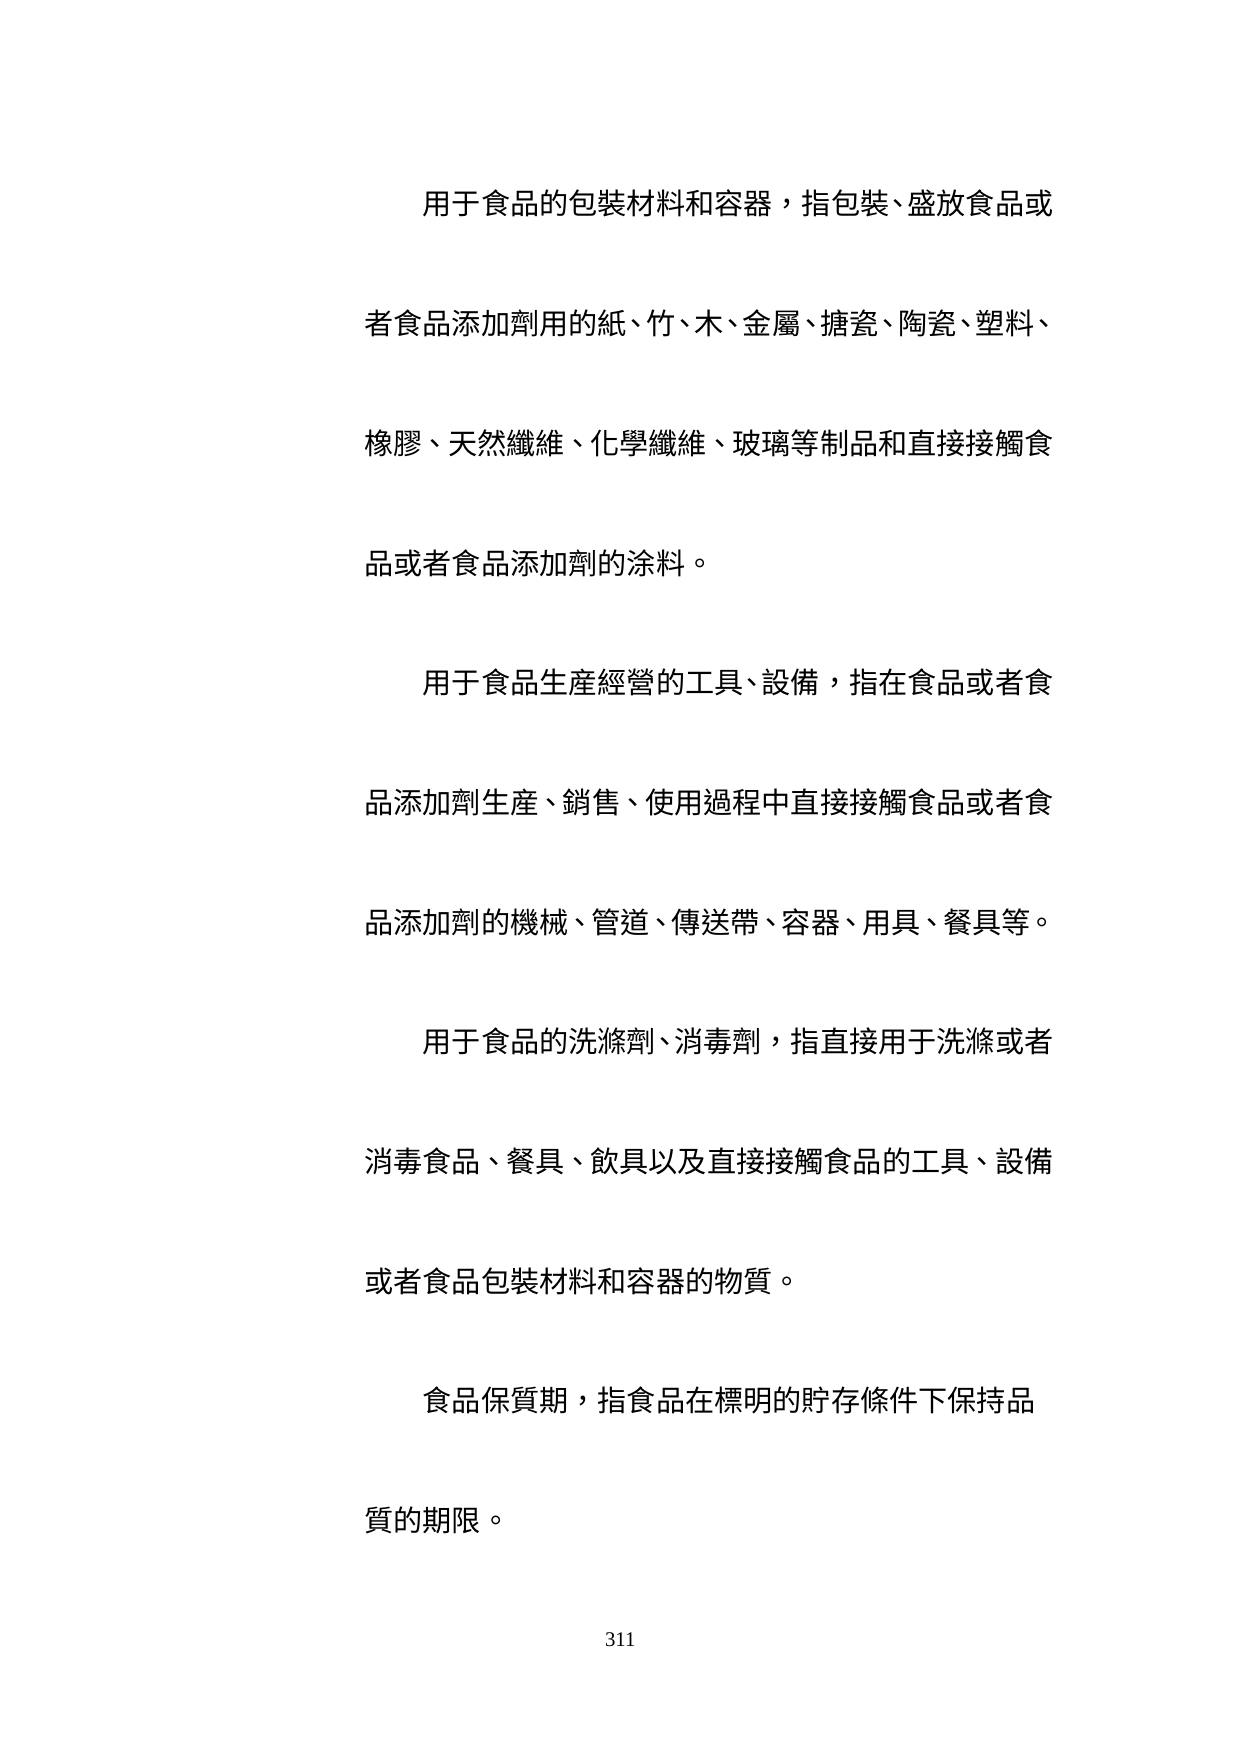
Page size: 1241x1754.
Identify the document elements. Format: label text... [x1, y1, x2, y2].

subtitle 用于食品生産經營的工具、設備，指在食品或者食品添加劑生産、銷售、使用過程中直接接觸食品或者食品添加劑的機械、管道、傳送帶、容器、用具、餐具等。 [364, 643, 1053, 958]
subtitle 用于食品的洗滌劑、消毒劑，指直接用于洗滌或者消毒食品、餐具、飲具以及直接接觸食品的工具、設備或者食品包裝材料和容器的物質。 [364, 1003, 1053, 1318]
subtitle 食品保質期，指食品在標明的貯存條件下保持品質的期限。 [364, 1362, 1053, 1557]
subtitle 用于食品的包裝材料和容器，指包裝、盛放食品或者食品添加劑用的紙、竹、木、金屬、搪瓷、陶瓷、塑料、橡膠、天然纖維、化學纖維、玻璃等制品和直接接觸食品或者食品添加劑的涂料。 [364, 164, 1053, 599]
